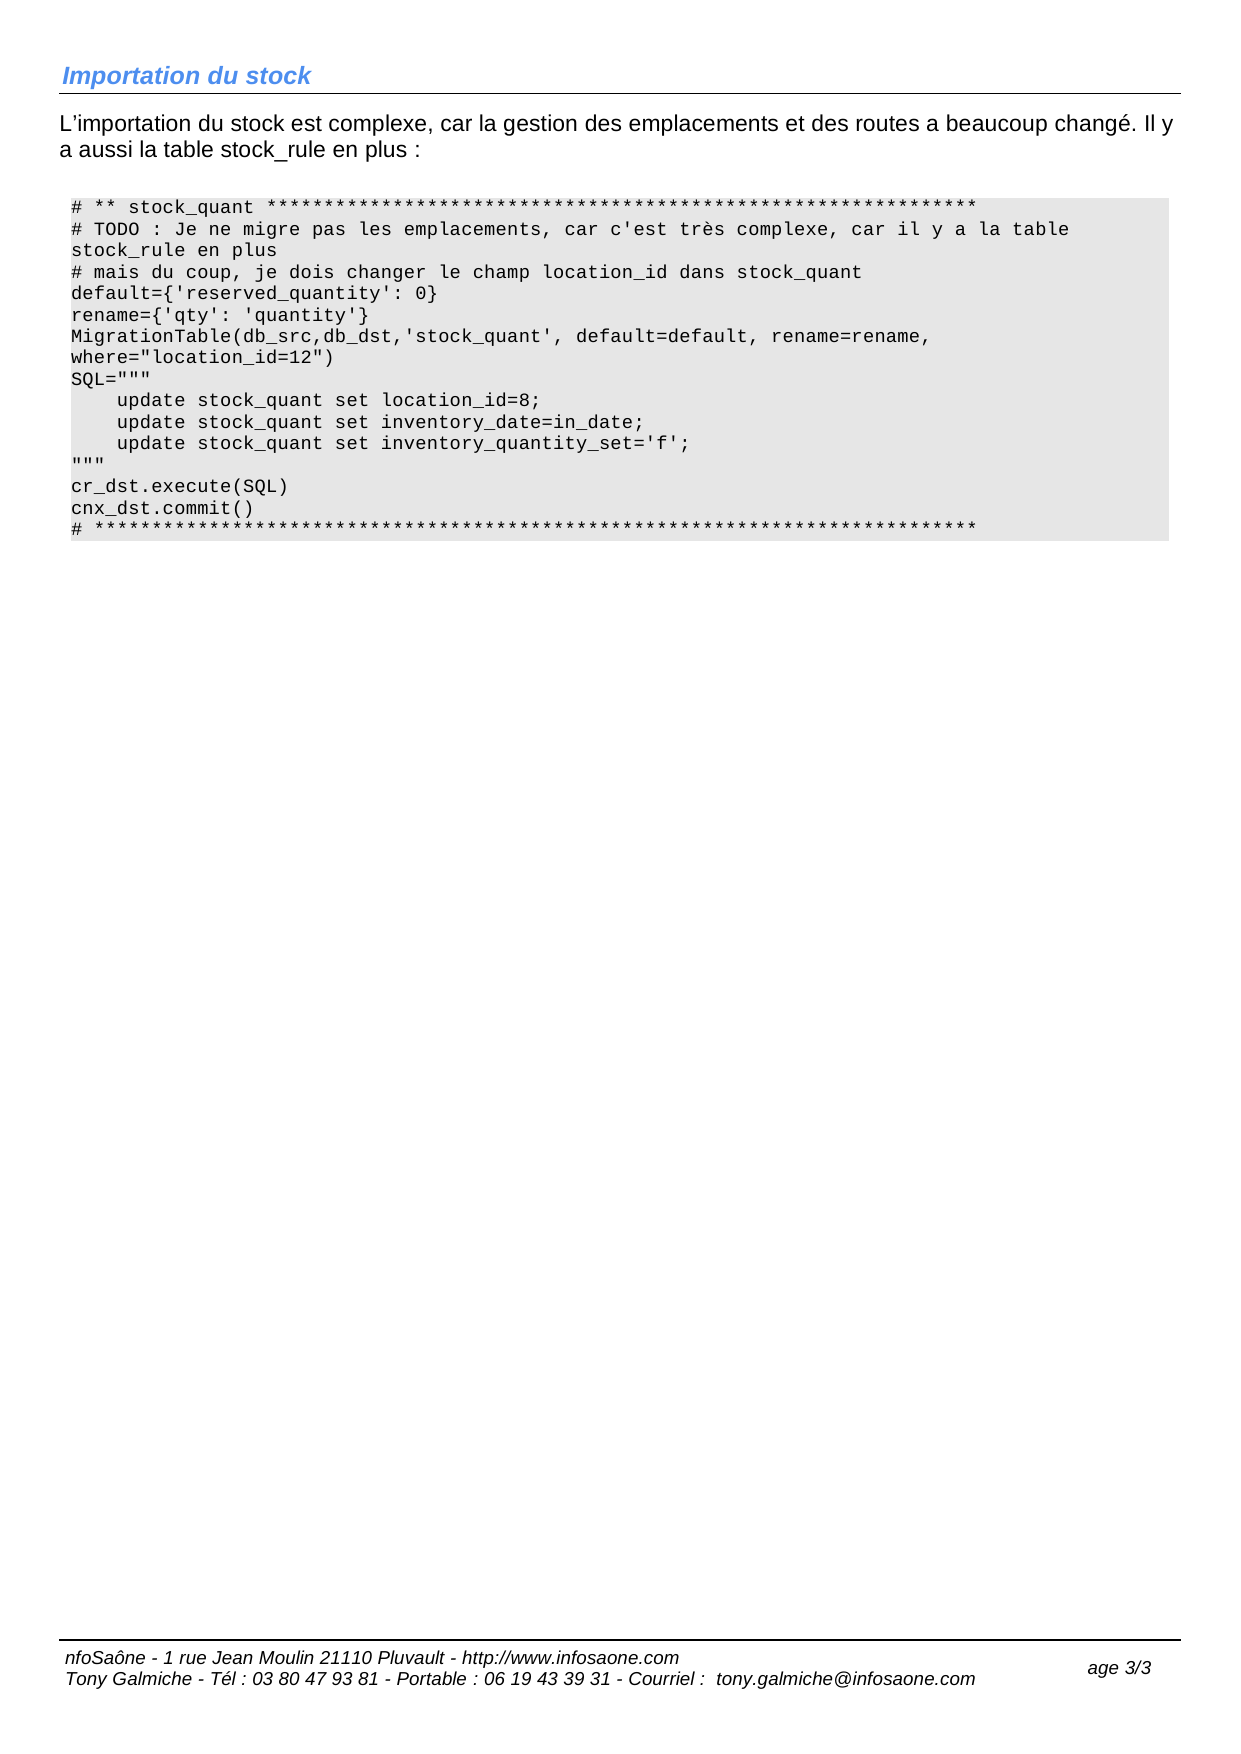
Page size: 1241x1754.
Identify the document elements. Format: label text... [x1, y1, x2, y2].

text cnx_dst.commit() [71, 498, 1169, 519]
subtitle Importation du stock [59, 59, 1181, 93]
text update stock_quant set location_id=8; [71, 391, 1169, 412]
text update stock_quant set inventory_date=in_date; [71, 412, 1169, 434]
text update stock_quant set inventory_quantity_set='f'; [71, 434, 1169, 455]
text # TODO : Je ne migre pas les emplacements, car c'est très complexe, car il y a la table stock_rule en plus [71, 219, 1169, 262]
text rename={'qty': 'quantity'} [71, 305, 1169, 326]
text # ***************************************************************************** [71, 519, 1169, 541]
text """ [71, 455, 1169, 477]
text # mais du coup, je dois changer le champ location_id dans stock_quant [71, 262, 1169, 283]
text cr_dst.execute(SQL) [71, 477, 1169, 498]
text # ** stock_quant ************************************************************** [71, 198, 1169, 219]
text L’importation du stock est complexe, car la gestion des emplacements et des routes a beaucoup changé. Il y a aussi la table stock_rule en plus : [59, 111, 1181, 163]
text MigrationTable(db_src,db_dst,'stock_quant', default=default, rename=rename, where="location_id=12") [71, 326, 1169, 369]
text SQL=""" [71, 369, 1169, 391]
text default={'reserved_quantity': 0} [71, 283, 1169, 305]
